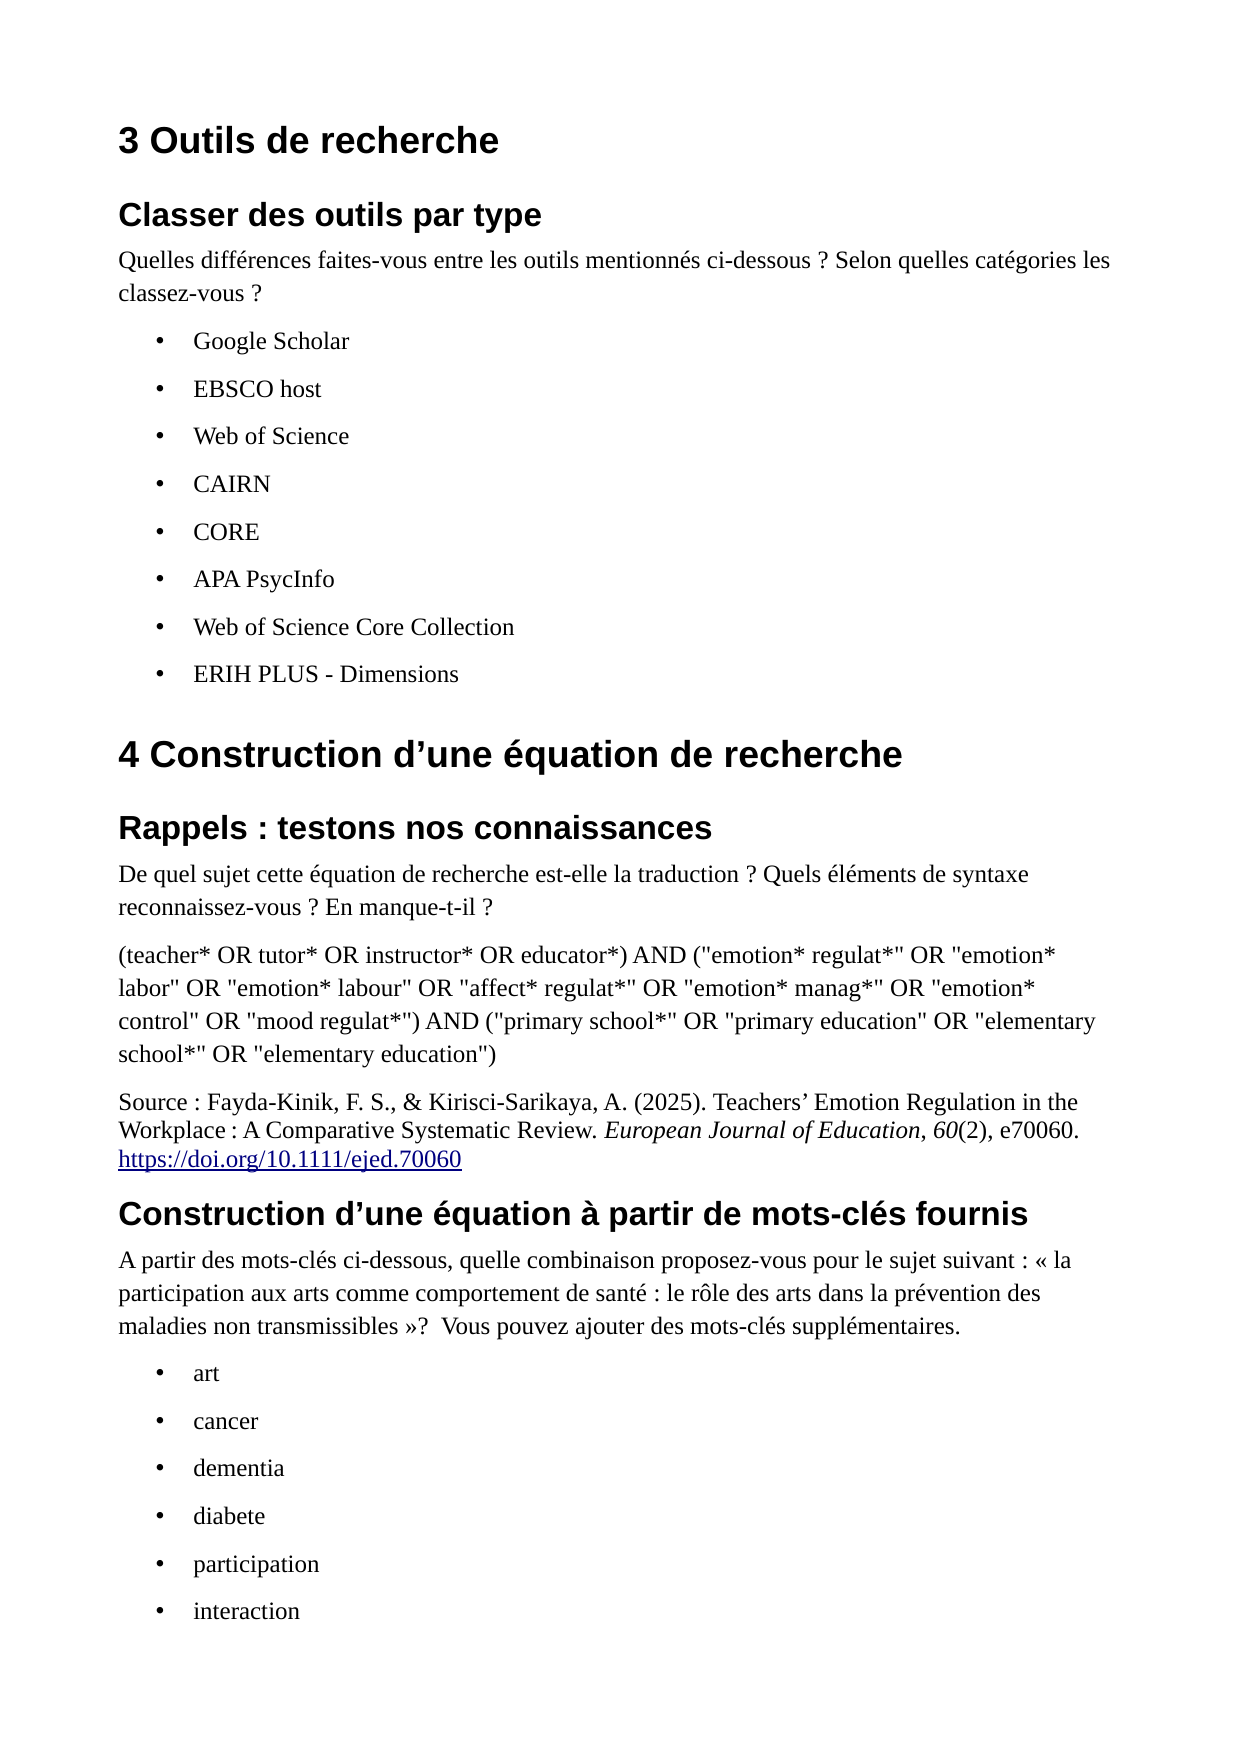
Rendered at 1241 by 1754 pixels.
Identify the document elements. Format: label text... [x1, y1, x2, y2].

text (teacher* OR tutor* OR instructor* OR educator*) AND ("emotion* regulat*" OR "emotion* labor" OR "emotion* labour" OR "affect* regulat*" OR "emotion* manag*" OR "emotion* control" OR "mood regulat*") AND ("primary school*" OR "primary education" OR "elementary school*" OR "elementary education") [118, 940, 1122, 1068]
list CORE [156, 517, 1122, 545]
list cancer [156, 1406, 1122, 1435]
list participation [156, 1549, 1122, 1577]
text Quelles différences faites-vous entre les outils mentionnés ci-dessous ? Selon quelles catégories les classez-vous ? [118, 246, 1122, 307]
text A partir des mots-clés ci-dessous, quelle combinaison proposez-vous pour le sujet suivant : « la participation aux arts comme comportement de santé : le rôle des arts dans la prévention des maladies non transmissibles »? Vous pouvez ajouter des mots-clés supplémentaires. [118, 1245, 1122, 1339]
list APA PsycInfo [156, 564, 1122, 593]
subtitle Construction d’une équation à partir de mots-clés fournis [118, 1194, 1122, 1232]
list Web of Science [156, 421, 1122, 450]
list CAIRN [156, 469, 1122, 498]
subtitle 3 Outils de recherche [118, 118, 1122, 161]
list Web of Science Core Collection [156, 612, 1122, 641]
subtitle Rappels : testons nos connaissances [118, 808, 1122, 847]
list Google Scholar [156, 326, 1122, 355]
list EBSCO host [156, 374, 1122, 402]
subtitle 4 Construction d’une équation de recherche [118, 732, 1122, 775]
list ERIH PLUS - Dimensions [156, 659, 1122, 688]
list interaction [156, 1596, 1122, 1625]
list diabete [156, 1501, 1122, 1530]
subtitle Classer des outils par type [118, 194, 1122, 233]
text De quel sujet cette équation de recherche est-elle la traduction ? Quels éléments de syntaxe reconnaissez-vous ? En manque-t-il ? [118, 859, 1122, 921]
list art [156, 1358, 1122, 1387]
list dementia [156, 1453, 1122, 1482]
text Source : Fayda-Kinik, F. S., & Kirisci-Sarikaya, A. (2025). Teachers’ Emotion Regulation in the Workplace : A Comparative Systematic Review. European Journal of Education, 60(2), e70060. https://doi.org/10.1111/ejed.70060 [118, 1087, 1122, 1173]
